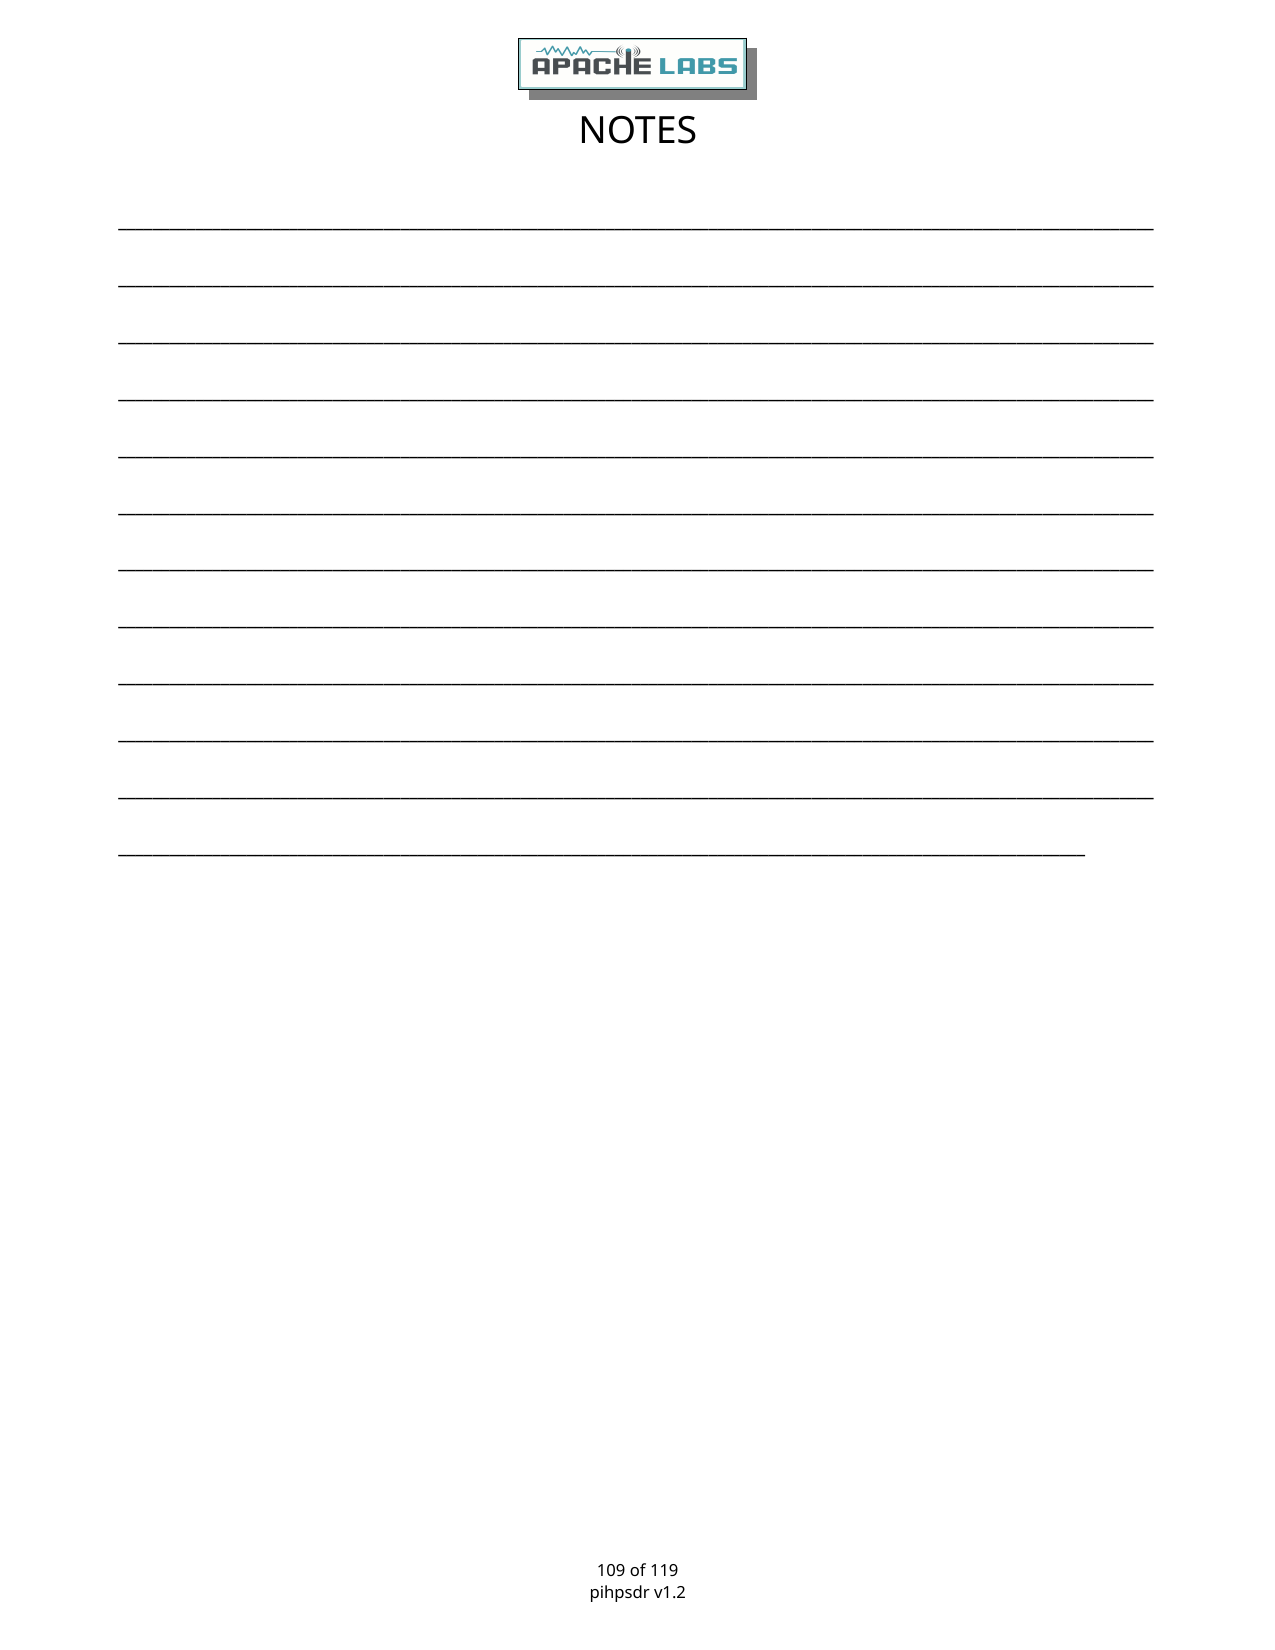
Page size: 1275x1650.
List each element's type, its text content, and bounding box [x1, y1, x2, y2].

text NOTES [118, 103, 1157, 154]
picture [521, 40, 744, 87]
text ____________________________________________________________________________________________________________________________________________________________________________________________________________________________________________________________________________________________________________________________________________________________________________________________________________________________________________________________________________________________________________________________________________________________________________________________________________________________________________________________________________________________________________________________________________________________________________________________________________________________________________________________________________________________________________________________________________________________________________________________________________________________________________________________________________________________________________________________________________________________________________________________________________________________________________________________________________________________________________________________________________________________________________________________________________________________________________________________________________________________________ [118, 205, 1157, 859]
